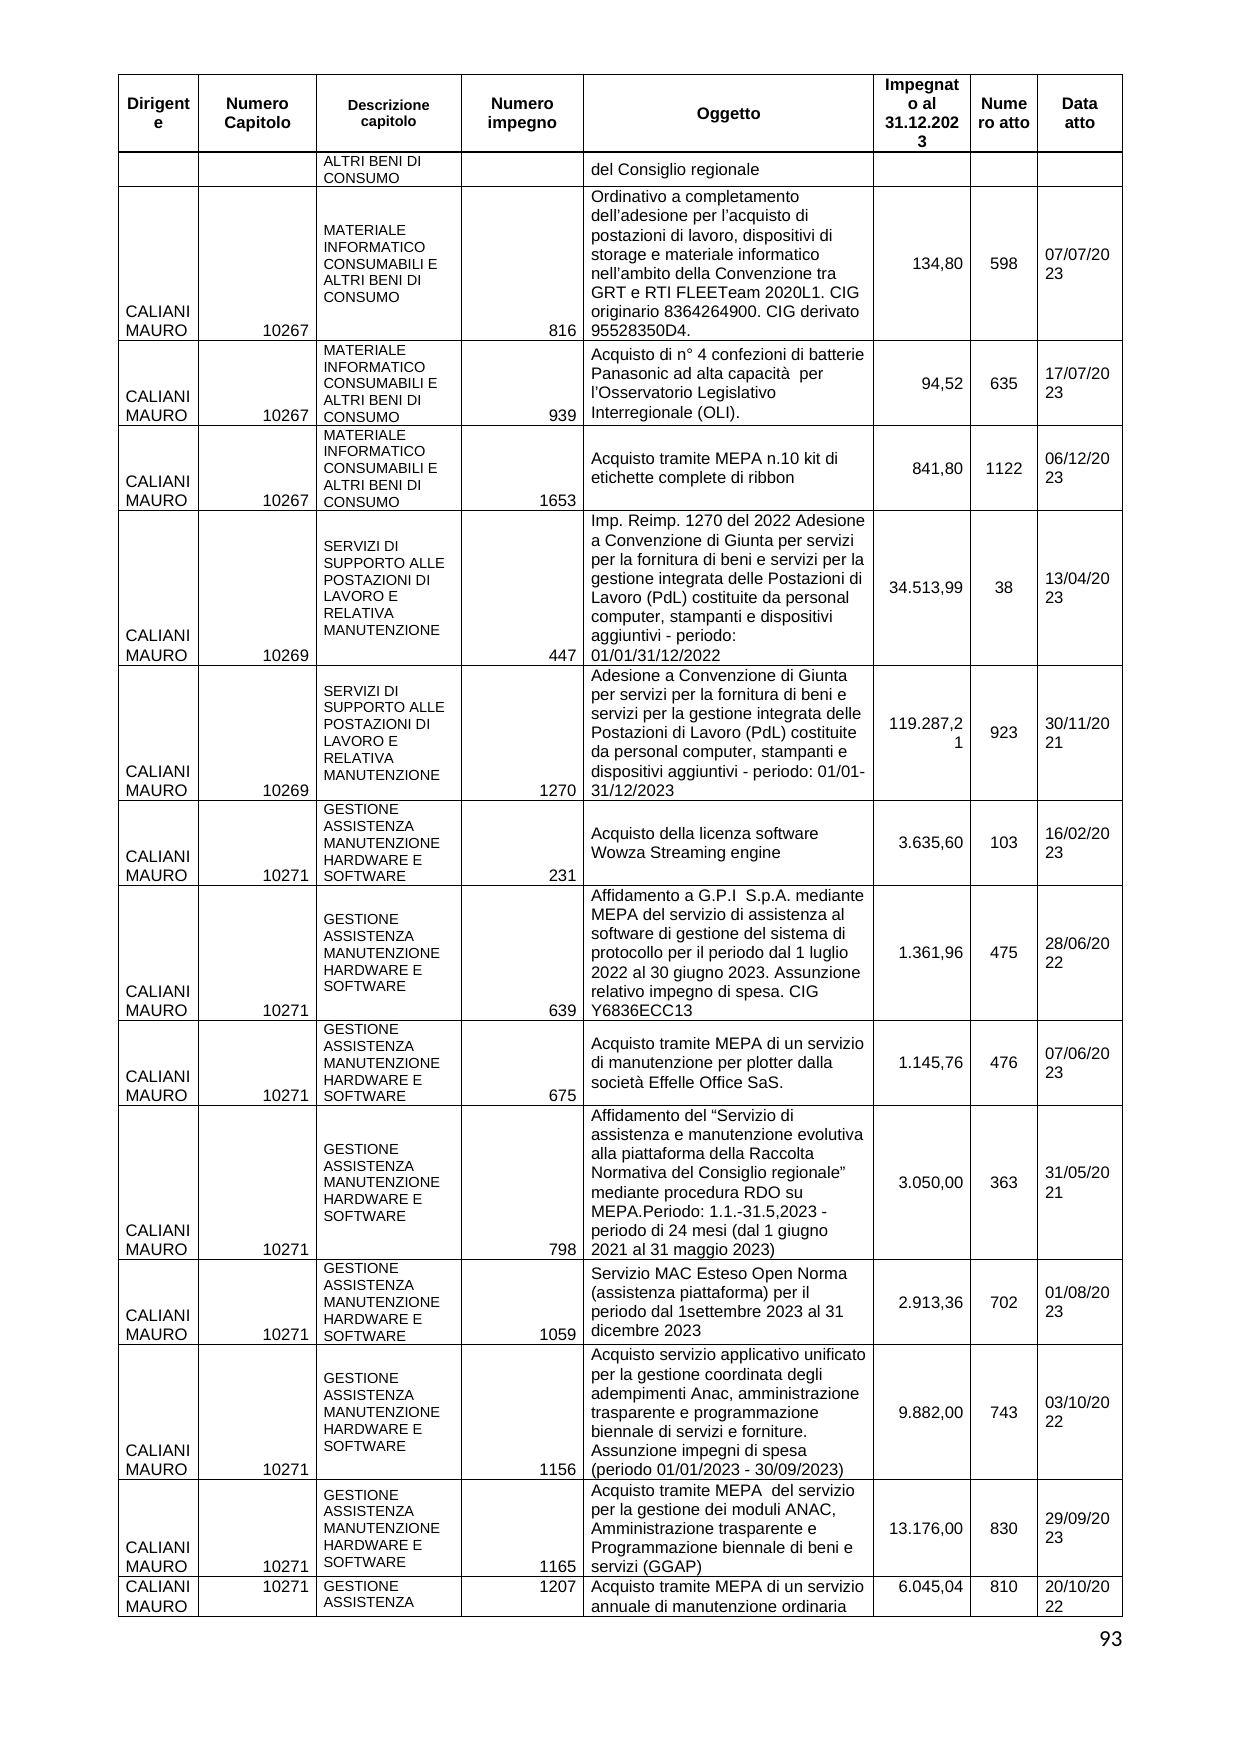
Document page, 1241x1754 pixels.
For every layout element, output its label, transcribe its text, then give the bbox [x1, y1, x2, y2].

table_cell 119.287,21 [874, 666, 970, 800]
table_cell Adesione a Convenzione di Giunta per servizi per la fornitura di beni e servizi per la gestione integrata delle Postazioni di Lavoro (PdL) costituite da personal computer, stampanti e dispositivi aggiuntivi - periodo: 01/01-31/12/2023 [584, 666, 873, 800]
table_cell GESTIONE ASSISTENZA MANUTENZIONE HARDWARE E SOFTWARE [317, 1345, 461, 1479]
table_cell [462, 153, 583, 186]
table_cell 675 [462, 1021, 583, 1105]
table_cell 476 [971, 1021, 1037, 1105]
table_cell 3.050,00 [874, 1106, 970, 1259]
table_cell [971, 153, 1037, 186]
table_cell 10271 [199, 1577, 316, 1616]
table_cell Ordinativo a completamento dell’adesione per l’acquisto di postazioni di lavoro, dispositivi di storage e materiale informatico nell’ambito della Convenzione tra GRT e RTI FLEETeam 2020L1. CIG originario 8364264900. CIG derivato 95528350D4. [584, 187, 873, 340]
table_cell CALIANI MAURO [119, 341, 198, 425]
table_cell 31/05/2021 [1038, 1106, 1122, 1259]
table_cell CALIANI MAURO [119, 1345, 198, 1479]
table_cell 1122 [971, 426, 1037, 510]
table_cell 10267 [199, 187, 316, 340]
table_cell Acquisto servizio applicativo unificato per la gestione coordinata degli adempimenti Anac, amministrazione trasparente e programmazione biennale di servizi e forniture. Assunzione impegni di spesa (periodo 01/01/2023 - 30/09/2023) [584, 1345, 873, 1479]
table_cell del Consiglio regionale [584, 153, 873, 186]
table_cell 10269 [199, 666, 316, 800]
table_cell 1165 [462, 1480, 583, 1576]
table_cell 639 [462, 886, 583, 1020]
table_cell 798 [462, 1106, 583, 1259]
table_cell 475 [971, 886, 1037, 1020]
table_cell GESTIONE ASSISTENZA MANUTENZIONE HARDWARE E SOFTWARE [317, 1106, 461, 1259]
table_cell CALIANI MAURO [119, 1021, 198, 1105]
table_cell 1.361,96 [874, 886, 970, 1020]
table_cell 702 [971, 1260, 1037, 1344]
table_cell CALIANI MAURO [119, 1106, 198, 1259]
table_cell 1156 [462, 1345, 583, 1479]
table_cell [119, 153, 198, 186]
table_cell 07/07/2023 [1038, 187, 1122, 340]
table_cell CALIANI MAURO [119, 187, 198, 340]
table_cell 363 [971, 1106, 1037, 1259]
table_cell SERVIZI DI SUPPORTO ALLE POSTAZIONI DI LAVORO E RELATIVA MANUTENZIONE [317, 511, 461, 664]
table_cell 743 [971, 1345, 1037, 1479]
table_cell Imp. Reimp. 1270 del 2022 Adesione a Convenzione di Giunta per servizi per la fornitura di beni e servizi per la gestione integrata delle Postazioni di Lavoro (PdL) costituite da personal computer, stampanti e dispositivi aggiuntivi - periodo: 01/01/31/12/2022 [584, 511, 873, 664]
table_cell ALTRI BENI DI CONSUMO [317, 153, 461, 186]
table_cell 38 [971, 511, 1037, 664]
table_cell 17/07/2023 [1038, 341, 1122, 425]
table_cell 3.635,60 [874, 801, 970, 885]
table_cell 447 [462, 511, 583, 664]
table_cell 231 [462, 801, 583, 885]
table_cell MATERIALE INFORMATICO CONSUMABILI E ALTRI BENI DI CONSUMO [317, 426, 461, 510]
table_cell Acquisto tramite MEPA n.10 kit di etichette complete di ribbon [584, 426, 873, 510]
table_cell GESTIONE ASSISTENZA MANUTENZIONE HARDWARE E SOFTWARE [317, 886, 461, 1020]
table_cell 134,80 [874, 187, 970, 340]
table_cell 2.913,36 [874, 1260, 970, 1344]
table_cell GESTIONE ASSISTENZA MANUTENZIONE HARDWARE E SOFTWARE [317, 1021, 461, 1105]
table_cell 13/04/2023 [1038, 511, 1122, 664]
table_cell [874, 153, 970, 186]
table_cell 810 [971, 1577, 1037, 1616]
table_cell GESTIONE ASSISTENZA [317, 1577, 461, 1616]
table_cell 10271 [199, 1345, 316, 1479]
table_cell 29/09/2023 [1038, 1480, 1122, 1576]
table_cell 816 [462, 187, 583, 340]
table_cell 10271 [199, 801, 316, 885]
table_cell 830 [971, 1480, 1037, 1576]
table_cell 07/06/2023 [1038, 1021, 1122, 1105]
table_cell 841,80 [874, 426, 970, 510]
table_cell 6.045,04 [874, 1577, 970, 1616]
table_header Dirigente [119, 75, 198, 151]
table_cell 10271 [199, 1260, 316, 1344]
table_cell 16/02/2023 [1038, 801, 1122, 885]
table_cell Affidamento del “Servizio di assistenza e manutenzione evolutiva alla piattaforma della Raccolta Normativa del Consiglio regionale” mediante procedura RDO su MEPA.Periodo: 1.1.-31.5,2023 - periodo di 24 mesi (dal 1 giugno 2021 al 31 maggio 2023) [584, 1106, 873, 1259]
table_cell 1653 [462, 426, 583, 510]
table_cell 9.882,00 [874, 1345, 970, 1479]
table_cell 30/11/2021 [1038, 666, 1122, 800]
table_cell 13.176,00 [874, 1480, 970, 1576]
table_header Numero Capitolo [199, 75, 316, 151]
table_cell 939 [462, 341, 583, 425]
table_cell Acquisto tramite MEPA di un servizio annuale di manutenzione ordinaria [584, 1577, 873, 1616]
table_cell 1270 [462, 666, 583, 800]
table_cell 10267 [199, 341, 316, 425]
table_cell 03/10/2022 [1038, 1345, 1122, 1479]
table_header Numero impegno [462, 75, 583, 151]
table_cell 28/06/2022 [1038, 886, 1122, 1020]
table_cell CALIANI MAURO [119, 511, 198, 664]
table_cell 635 [971, 341, 1037, 425]
table_cell 20/10/2022 [1038, 1577, 1122, 1616]
table_cell [1038, 153, 1122, 186]
table_cell 10271 [199, 1480, 316, 1576]
table_cell 10267 [199, 426, 316, 510]
table_cell 10271 [199, 1021, 316, 1105]
table_header Impegnato al 31.12.2023 [874, 75, 970, 151]
table_cell 06/12/2023 [1038, 426, 1122, 510]
table_cell SERVIZI DI SUPPORTO ALLE POSTAZIONI DI LAVORO E RELATIVA MANUTENZIONE [317, 666, 461, 800]
table_cell 34.513,99 [874, 511, 970, 664]
table_cell MATERIALE INFORMATICO CONSUMABILI E ALTRI BENI DI CONSUMO [317, 341, 461, 425]
table_cell MATERIALE INFORMATICO CONSUMABILI E ALTRI BENI DI CONSUMO [317, 187, 461, 340]
table_cell 10271 [199, 886, 316, 1020]
table_cell [199, 153, 316, 186]
table_cell CALIANI MAURO [119, 886, 198, 1020]
table_cell 923 [971, 666, 1037, 800]
table_cell CALIANI MAURO [119, 666, 198, 800]
table_header Data atto [1038, 75, 1122, 151]
table_cell CALIANI MAURO [119, 801, 198, 885]
table_cell CALIANI MAURO [119, 1577, 198, 1616]
table_cell Acquisto tramite MEPA di un servizio di manutenzione per plotter dalla società Effelle Office SaS. [584, 1021, 873, 1105]
table_cell CALIANI MAURO [119, 1480, 198, 1576]
table_cell 01/08/2023 [1038, 1260, 1122, 1344]
table_cell GESTIONE ASSISTENZA MANUTENZIONE HARDWARE E SOFTWARE [317, 1480, 461, 1576]
table_cell Acquisto di n° 4 confezioni di batterie Panasonic ad alta capacità per l’Osservatorio Legislativo Interregionale (OLI). [584, 341, 873, 425]
table_cell CALIANI MAURO [119, 426, 198, 510]
table_cell 1.145,76 [874, 1021, 970, 1105]
table_cell Acquisto della licenza software Wowza Streaming engine [584, 801, 873, 885]
table_cell GESTIONE ASSISTENZA MANUTENZIONE HARDWARE E SOFTWARE [317, 1260, 461, 1344]
table_cell 10269 [199, 511, 316, 664]
table_cell 10271 [199, 1106, 316, 1259]
table_header Numero atto [971, 75, 1037, 151]
table_cell CALIANI MAURO [119, 1260, 198, 1344]
table_header Oggetto [584, 75, 873, 151]
table_cell 598 [971, 187, 1037, 340]
table_cell 103 [971, 801, 1037, 885]
table_header Descrizione capitolo [317, 75, 461, 151]
table_cell Servizio MAC Esteso Open Norma (assistenza piattaforma) per il periodo dal 1settembre 2023 al 31 dicembre 2023 [584, 1260, 873, 1344]
table_cell 1059 [462, 1260, 583, 1344]
table_cell 94,52 [874, 341, 970, 425]
table_cell Acquisto tramite MEPA del servizio per la gestione dei moduli ANAC, Amministrazione trasparente e Programmazione biennale di beni e servizi (GGAP) [584, 1480, 873, 1576]
table_cell 1207 [462, 1577, 583, 1616]
table_cell GESTIONE ASSISTENZA MANUTENZIONE HARDWARE E SOFTWARE [317, 801, 461, 885]
table_cell Affidamento a G.P.I S.p.A. mediante MEPA del servizio di assistenza al software di gestione del sistema di protocollo per il periodo dal 1 luglio 2022 al 30 giugno 2023. Assunzione relativo impegno di spesa. CIG Y6836ECC13 [584, 886, 873, 1020]
